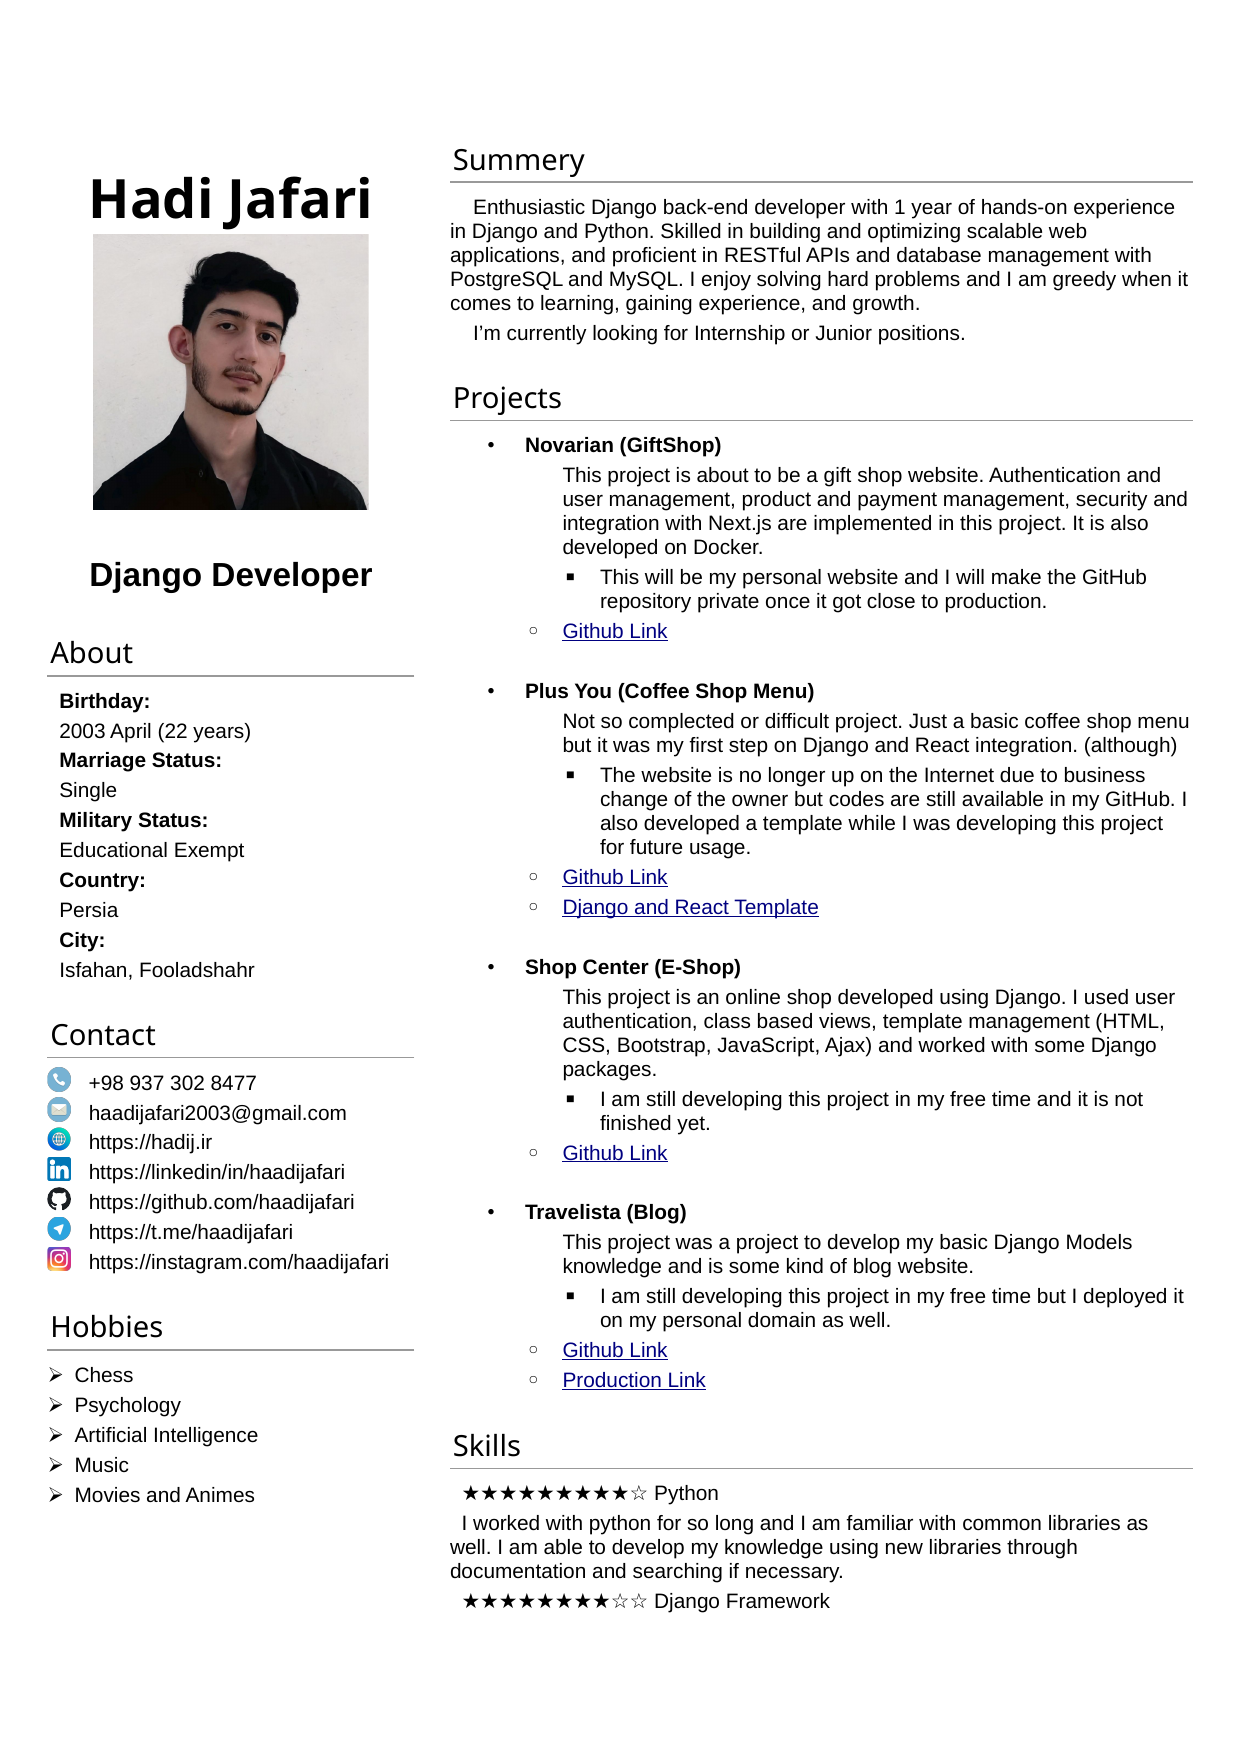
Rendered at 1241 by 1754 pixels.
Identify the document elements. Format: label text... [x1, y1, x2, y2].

picture [93, 234, 369, 510]
table_header Summery Enthusiastic Django back-end developer with 1 year of hands-on experience in Django and Python. Skilled in building and optimizing scalable web applications, and proficient in RESTful APIs and database management with PostgreSQL and MySQL. I enjoy solving hard problems and I am greedy when it comes to learning, gaining experience, and growth. I’m currently looking for Internship or Junior positions. Projects Novarian (GiftShop) This project is about to be a gift shop website. Authentication and user management, product and payment management, security and integration with Next.js are implemented in this project. It is also developed on Docker. This will be my personal website and I will make the GitHub repository private once it got close to production. Github Link Plus You (Coffee Shop Menu) Not so complected or difficult project. Just a basic coffee shop menu but it was my first step on Django and React integration. (although) The website is no longer up on the Internet due to business change of the owner but codes are still available in my GitHub. I also developed a template while I was developing this project for future usage. Github Link Django and React Template Shop Center (E-Shop) This project is an online shop developed using Django. I used user authentication, class based views, template management (HTML, CSS, Bootstrap, JavaScript, Ajax) and worked with some Django packages. I am still developing this project in my free time and it is not finished yet. Github Link Travelista (Blog) This project was a project to develop my basic Django Models knowledge and is some kind of blog website. I am still developing this project in my free time but I deployed it on my personal domain as well. Github Link Production Link Skills ★★★★★★★★★☆ Python I worked with python for so long and I am familiar with common libraries as well. I am able to develop my knowledge using new libraries through documentation and searching if necessary. ★★★★★★★★☆☆ Django Framework [432, 118, 1211, 1630]
picture [47, 1097, 71, 1122]
picture [47, 1127, 71, 1151]
picture [47, 1067, 71, 1092]
picture [47, 1217, 71, 1241]
picture [47, 1247, 71, 1271]
picture [57, 1166, 68, 1178]
table_header Hadi Jafari Django Developer About Birthday: 2003 April (22 years) Marriage Status: Single Military Status: Educational Exempt Country: Persia City: Isfahan, Fooladshahr Contact +98 937 302 8477 haadijafari2003@gmail.com https://hadij.ir https://linkedin/in/haadijafari https://github.com/haadijafari https://t.me/haadijafari https://instagram.com/haadijafari Hobbies Chess Psychology Artificial Intelligence Music Movies and Animes [30, 118, 432, 1630]
